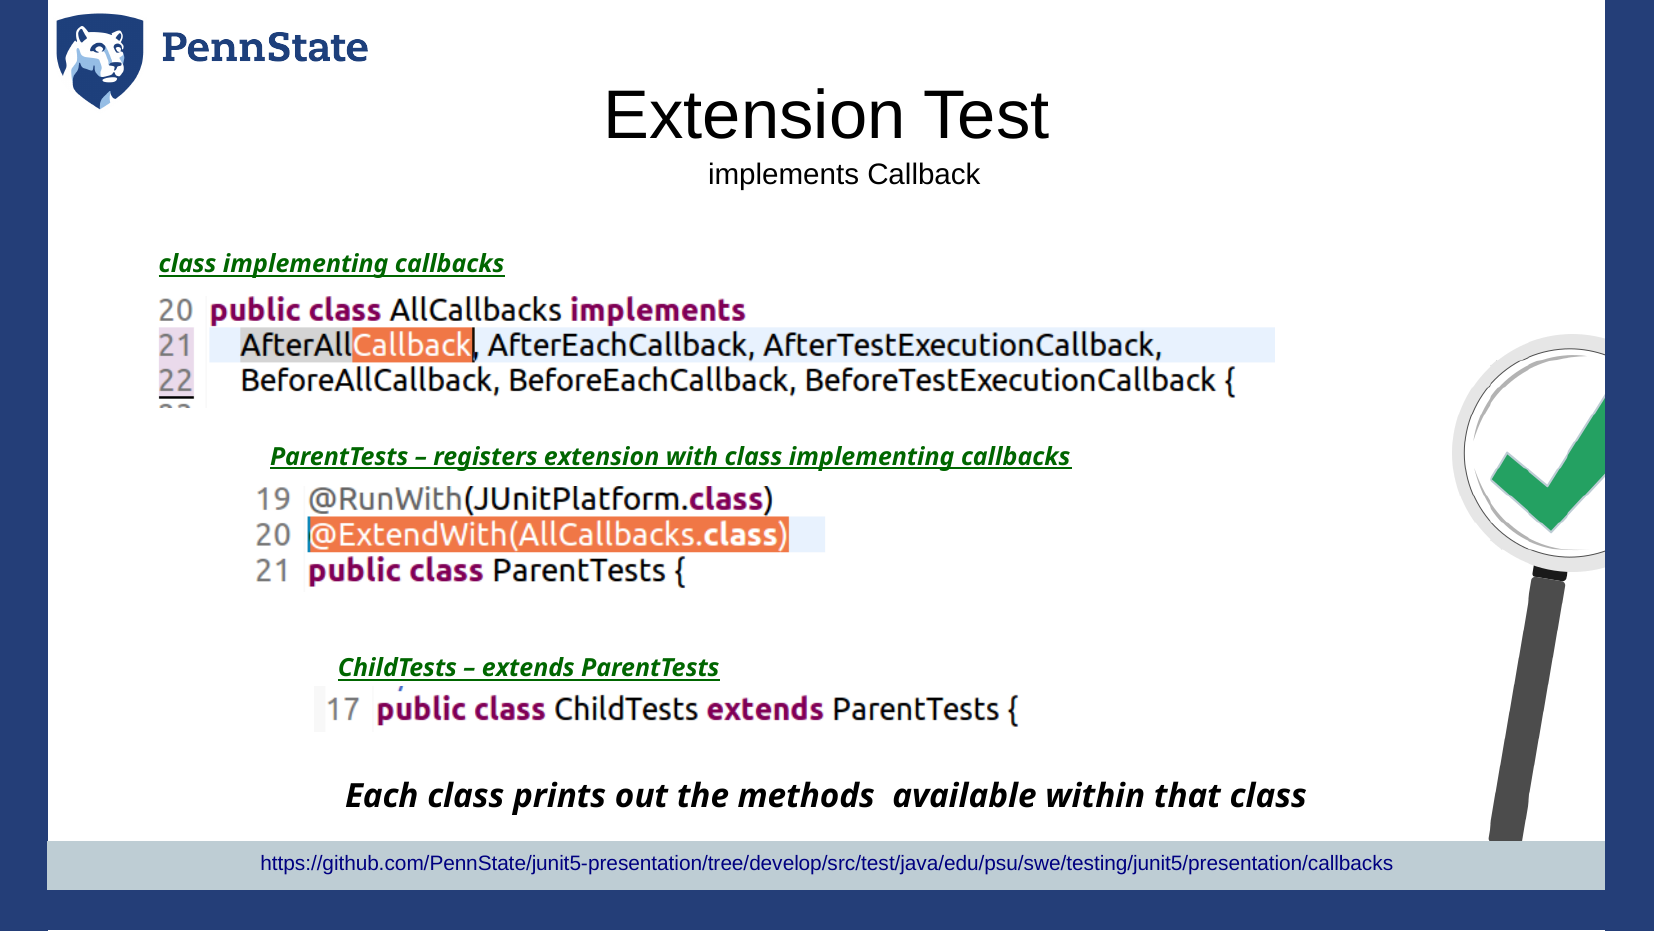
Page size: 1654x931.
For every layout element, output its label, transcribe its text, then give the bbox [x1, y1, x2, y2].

title ChildTests – extends ParentTests [337, 637, 908, 698]
title https://github.com/PennState/junit5-presentation/tree/develop/src/test/java/edu/psu/swe/testing/junit5/presentation/callbacks [120, 816, 1534, 911]
picture [255, 486, 826, 592]
picture [48, 0, 411, 152]
list implements Callback [645, 157, 1073, 191]
title Each class prints out the methods available within that class [308, 753, 1345, 816]
picture [1452, 334, 1605, 841]
picture [158, 296, 1276, 408]
picture [314, 686, 1080, 732]
title class implementing callbacks [158, 233, 729, 294]
title Extension Test [82, 37, 1571, 193]
title ParentTests – registers extension with class implementing callbacks [270, 424, 1156, 487]
